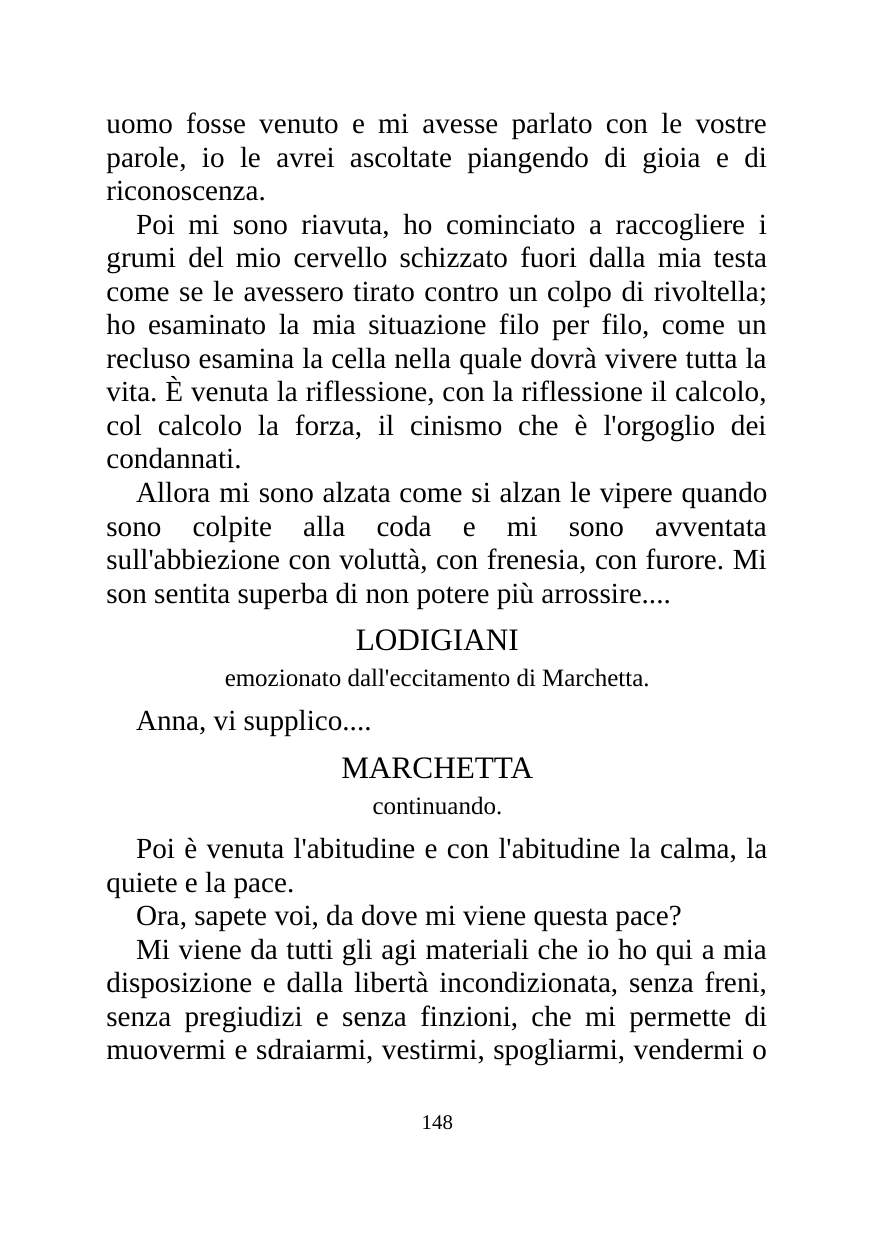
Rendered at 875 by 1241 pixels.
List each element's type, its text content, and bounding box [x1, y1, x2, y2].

text Ora, sapete voi, da dove mi viene questa pace? [106, 898, 768, 932]
text Poi mi sono riavuta, ho cominciato a raccogliere i grumi del mio cervello schizzato fuori dalla mia testa come se le avessero tirato contro un colpo di rivoltella; ho esaminato la mia situazione filo per filo, come un recluso esamina la cella nella quale dovrà vivere tutta la vita. È venuta la riflessione, con la riflessione il calcolo, col calcolo la forza, il cinismo che è l'orgoglio dei condannati. [106, 207, 768, 475]
text Allora mi sono alzata come si alzan le vipere quando sono colpite alla coda e mi sono avventata sull'abbiezione con voluttà, con frenesia, con furore. Mi son sentita superba di non potere più arrossire.... [106, 475, 768, 609]
text continuando. [106, 791, 768, 819]
text Mi viene da tutti gli agi materiali che io ho qui a mia disposizione e dalla libertà incondizionata, senza freni, senza pregiudizi e senza finzioni, che mi permette di muovermi e sdraiarmi, vestirmi, spogliarmi, vendermi o [106, 932, 768, 1066]
text Poi è venuta l'abitudine e con l'abitudine la calma, la quiete e la pace. [106, 831, 768, 898]
text emozionato dall'eccitamento di Marchetta. [106, 663, 768, 692]
text Anna, vi supplico.... [106, 703, 768, 737]
text uomo fosse venuto e mi avesse parlato con le vostre parole, io le avrei ascoltate piangendo di gioia e di riconoscenza. [106, 106, 768, 207]
text MARCHETTA [106, 749, 768, 785]
text LODIGIANI [106, 621, 768, 657]
